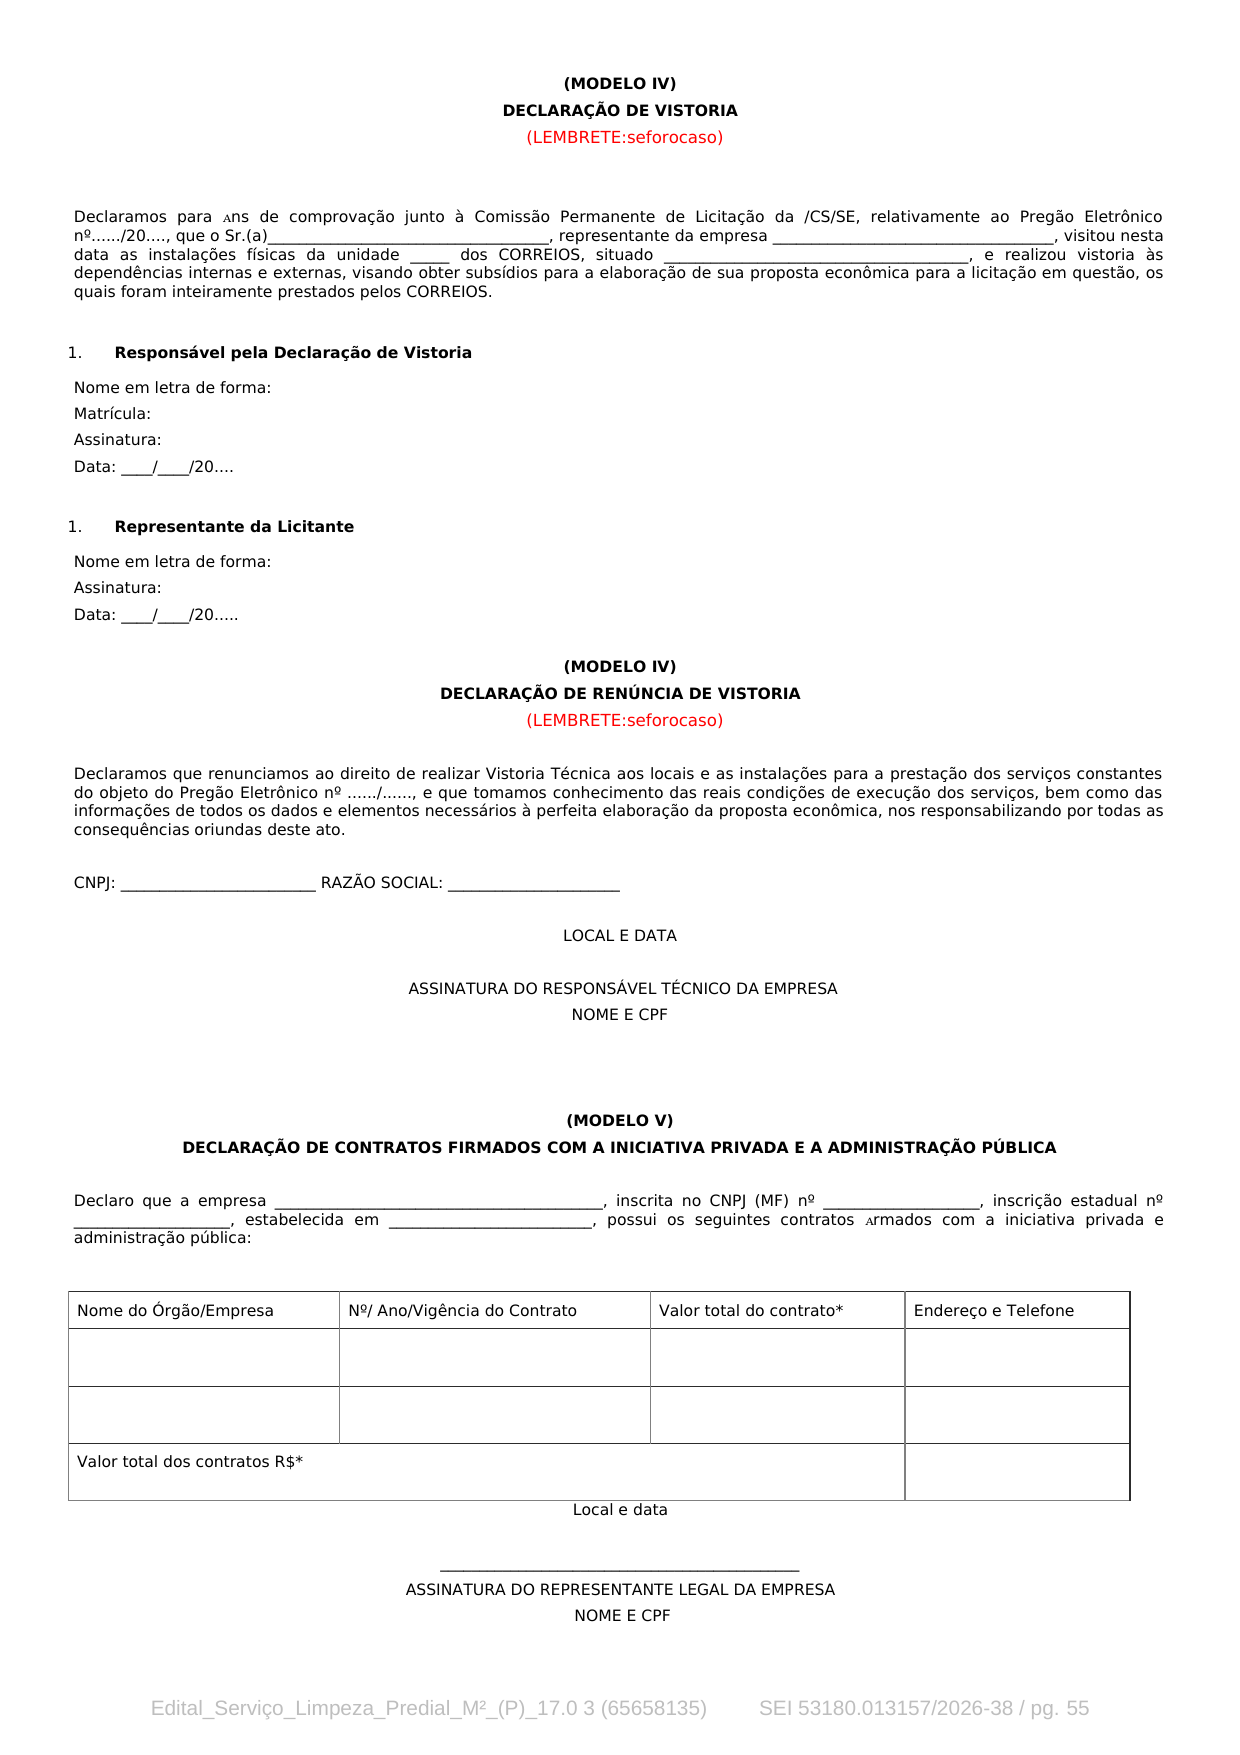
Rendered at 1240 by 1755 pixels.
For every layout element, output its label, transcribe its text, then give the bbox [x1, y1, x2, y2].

table_header Nome do Órgão/Empresa [69, 1292, 339, 1328]
text ______________________________________________ [67, 1554, 1172, 1572]
text ASSINATURA DO REPRESENTANTE LEGAL DA EMPRESA [67, 1580, 1174, 1599]
subtitle (LEMBRETE:seforocaso) [68, 711, 1181, 731]
table_cell [906, 1444, 1129, 1500]
text Declaramos que renunciamos ao direito de realizar Vistoria Técnica aos locais e as instalações para a prestação dos serviços constantes do objeto do Pregão Eletrônico nº ....../......, e que tomamos conhecimento das reais condições de execução dos serviços, bem como das informações de todos os dados e elementos necessários à perfeita elaboração da proposta econômica, nos responsabilizando por todas as consequências oriundas deste ato. [74, 765, 1165, 839]
text DECLARAÇÃO DE RENÚNCIA DE VISTORIA [75, 685, 1165, 703]
table_header Nº/ Ano/Vigência do Contrato [340, 1292, 650, 1328]
text (MODELO IV) [75, 75, 1164, 93]
text (MODELO IV) [75, 658, 1164, 676]
text Declaramos para ns de comprovação junto à Comissão Permanente de Licitação da /CS/SE, relativamente ao Pregão Eletrônico nº....../20...., que o Sr.(a)____________________________________, representante da empresa ____________________________________, visitou nesta data as instalações físicas da unidade _____ dos CORREIOS, situado _______________________________________, e realizou vistoria às dependências internas e externas, visando obter subsídios para a elaboração de sua proposta econômica para a licitação em questão, os quais foram inteiramente prestados pelos CORREIOS. [74, 208, 1165, 301]
text Declaro que a empresa __________________________________________, inscrita no CNPJ (MF) nº ____________________, inscrição estadual nº ____________________, estabelecida em __________________________, possui os seguintes contratos rmados com a iniciativa privada e administração pública: [74, 1192, 1165, 1247]
text ASSINATURA DO RESPONSÁVEL TÉCNICO DA EMPRESA [67, 979, 1179, 998]
text DECLARAÇÃO DE VISTORIA [75, 101, 1165, 120]
text Nome em letra de forma: [74, 553, 1165, 571]
table_cell [906, 1387, 1129, 1443]
text 1. Representante da Licitante [67, 518, 1195, 537]
table_cell [906, 1329, 1129, 1386]
text Data: ____/____/20.... [74, 458, 1165, 476]
table_cell [651, 1329, 904, 1386]
text LOCAL E DATA [67, 927, 1172, 945]
subtitle (LEMBRETE:seforocaso) [68, 128, 1181, 147]
text Data: ____/____/20..... [74, 606, 1165, 624]
table_cell [339, 1444, 650, 1500]
text NOME E CPF [67, 1006, 1172, 1024]
text CNPJ: _________________________ RAZÃO SOCIAL: ______________________ [74, 874, 1165, 892]
text Nome em letra de forma: [74, 378, 1165, 397]
table_cell [650, 1444, 904, 1500]
table_header Endereço e Telefone [906, 1292, 1129, 1328]
table_cell [651, 1387, 904, 1443]
text Assinatura: [74, 431, 1165, 449]
text Local e data [67, 1501, 1173, 1519]
text NOME E CPF [67, 1607, 1177, 1625]
text Matrícula: [74, 405, 1165, 423]
table_header Valor total do contrato* [651, 1292, 904, 1328]
text 1. Responsável pela Declaração de Vistoria [67, 344, 1195, 362]
table_cell [340, 1329, 650, 1386]
text Assinatura: [74, 579, 1165, 597]
table_cell [69, 1387, 339, 1443]
text DECLARAÇÃO DE CONTRATOS FIRMADOS COM A INICIATIVA PRIVADA E A ADMINISTRAÇÃO PÚBLICA [75, 1139, 1164, 1157]
table_cell [69, 1329, 339, 1386]
table_cell [340, 1387, 650, 1443]
text (MODELO V) [75, 1112, 1164, 1130]
table_cell Valor total dos contratos R$* [69, 1444, 339, 1500]
